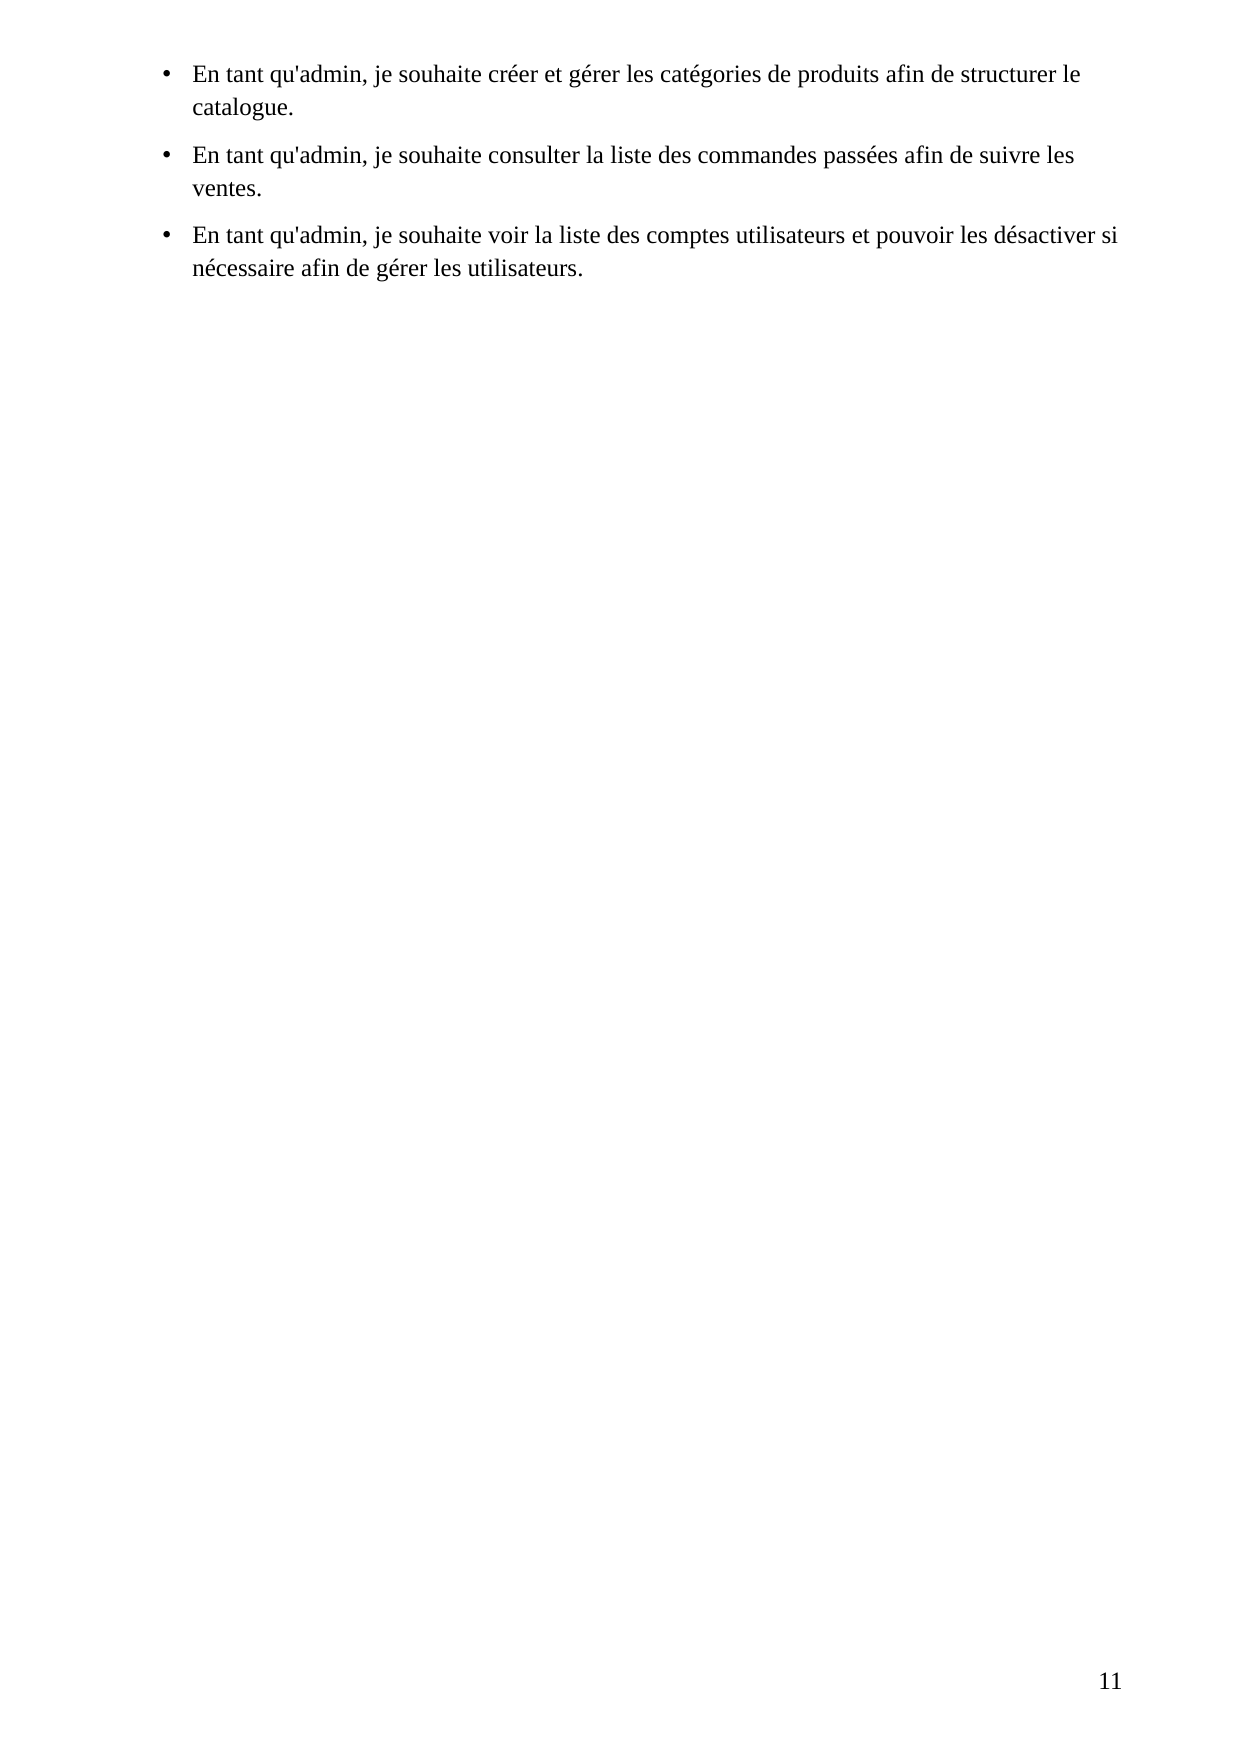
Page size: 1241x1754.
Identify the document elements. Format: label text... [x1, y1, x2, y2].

list En tant qu'admin, je souhaite consulter la liste des commandes passées afin de suivre les ventes. [162, 140, 1122, 201]
list En tant qu'admin, je souhaite créer et gérer les catégories de produits afin de structurer le catalogue. [162, 59, 1122, 121]
list En tant qu'admin, je souhaite voir la liste des comptes utilisateurs et pouvoir les désactiver si nécessaire afin de gérer les utilisateurs. [162, 220, 1122, 282]
